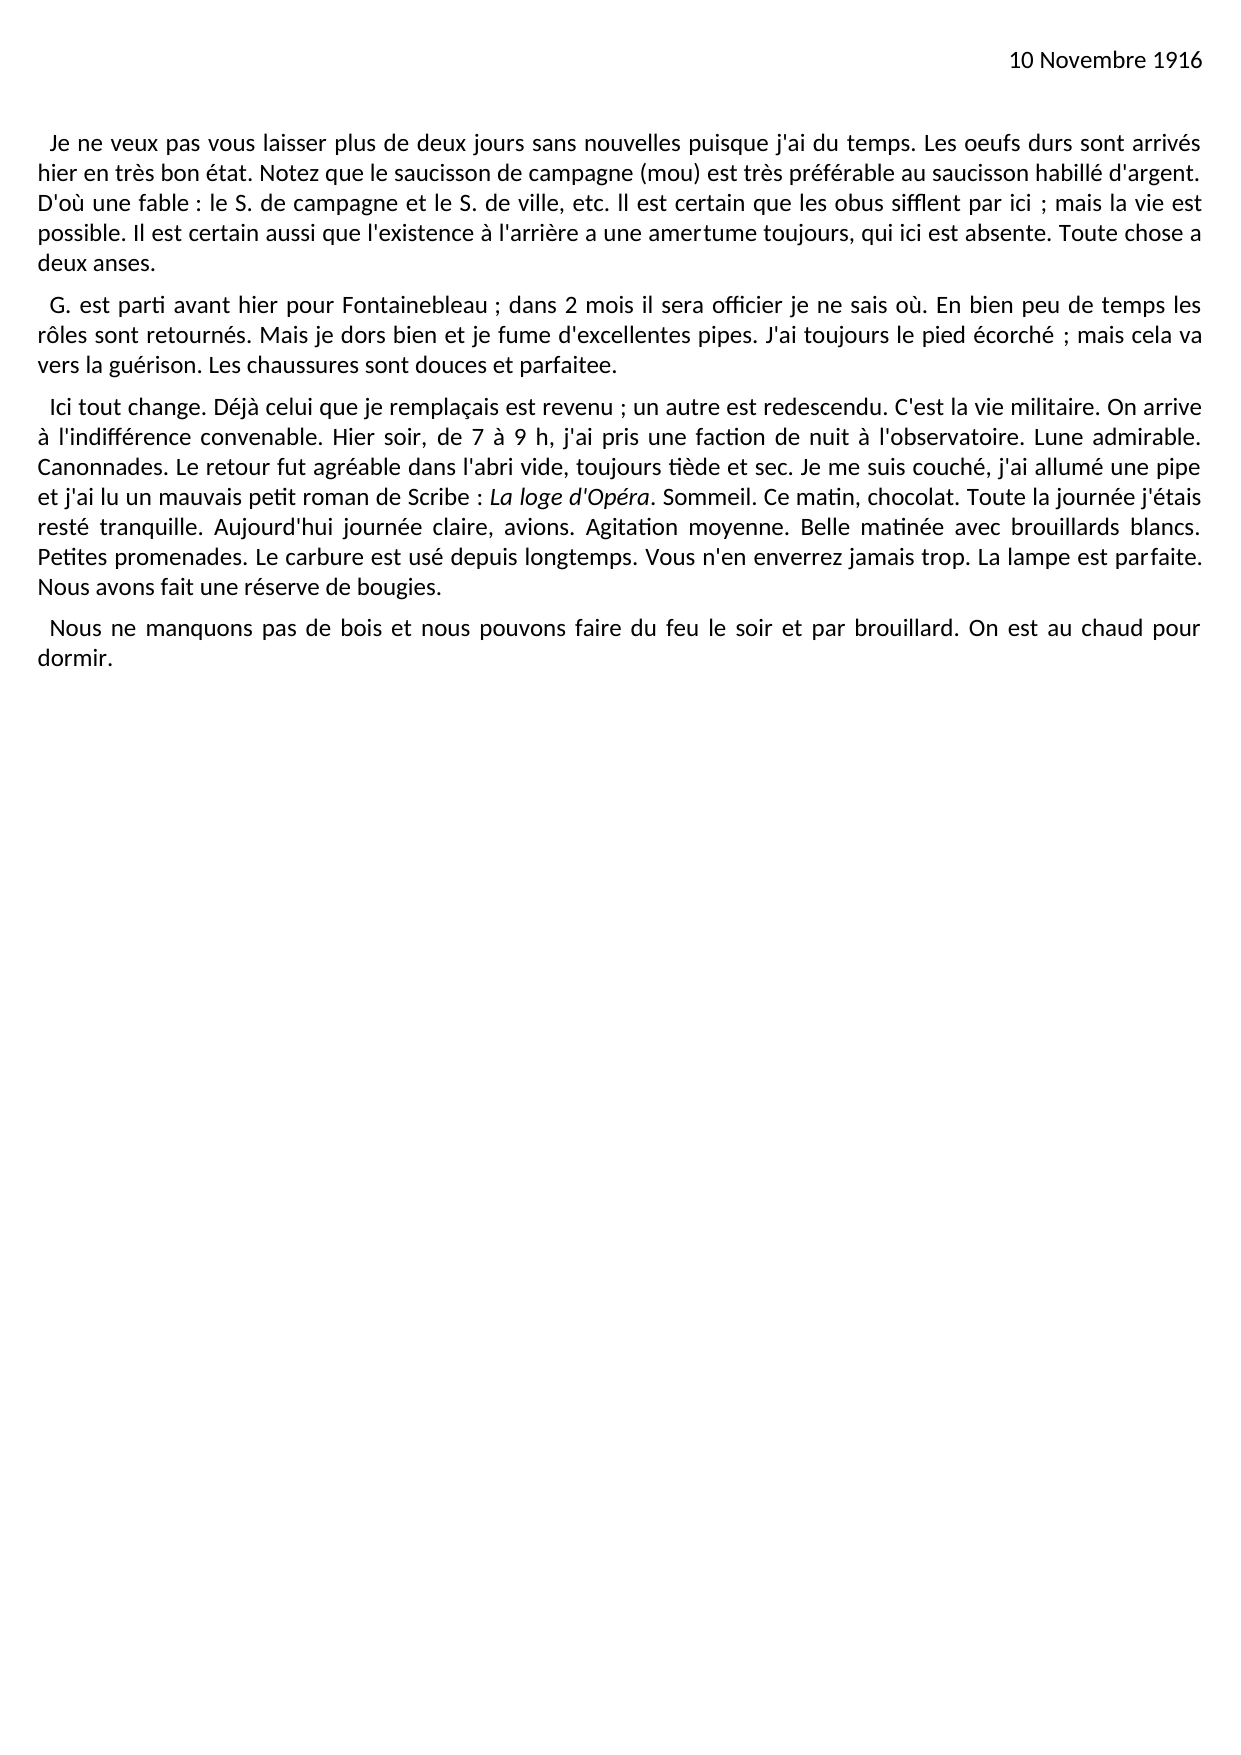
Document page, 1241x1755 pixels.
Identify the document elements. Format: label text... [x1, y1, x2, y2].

text 10 Novembre 1916 [37, 49, 1203, 74]
text Nous ne manquons pas de bois et nous pouvons faire du feu le soir et par brouillard. On est au chaud pour dormir. [37, 618, 1203, 673]
text G. est parti avant hier pour Fontainebleau ; dans 2 mois il sera officier je ne sais où. En bien peu de temps les rôles sont retournés. Mais je dors bien et je fume d'excellentes pipes. J'ai toujours le pied écorché ; mais cela va vers la guérison. Les chaussures sont douces et parfaitee. [37, 294, 1203, 379]
text Ici tout change. Déjà celui que je remplaçais est revenu ; un autre est redescendu. C'est la vie militaire. On arrive à l'indifférence convenable. Hier soir, de 7 à 9 h, j'ai pris une faction de nuit à l'observatoire. Lune admirable. Canonnades. Le retour fut agréable dans l'abri vide, toujours tiède et sec. Je me suis couché, j'ai allumé une pipe et j'ai lu un mauvais petit roman de Scribe : La loge d'Opéra. Sommeil. Ce matin, chocolat. Toute la journée j'étais resté tranquille. Aujourd'hui journée claire, avions. Agitation moyenne. Belle matinée avec brouillards blancs. Petites promenades. Le carbure est usé depuis longtemps. Vous n'en enverrez jamais trop. La lampe est par­faite. Nous avons fait une réserve de bougies. [37, 396, 1203, 601]
text Je ne veux pas vous laisser plus de deux jours sans nouvelles puisque j'ai du temps. Les oeufs durs sont arrivés hier en très bon état. Notez que le saucisson de campagne (mou) est très préférable au saucisson habillé d'argent. D'où une fable : le S. de campagne et le S. de ville, etc. ll est certain que les obus sifflent par ici ; mais la vie est possible. Il est certain aussi que l'existence à l'arrière a une amer­tume toujours, qui ici est absente. Toute chose a deux anses. [37, 133, 1203, 278]
